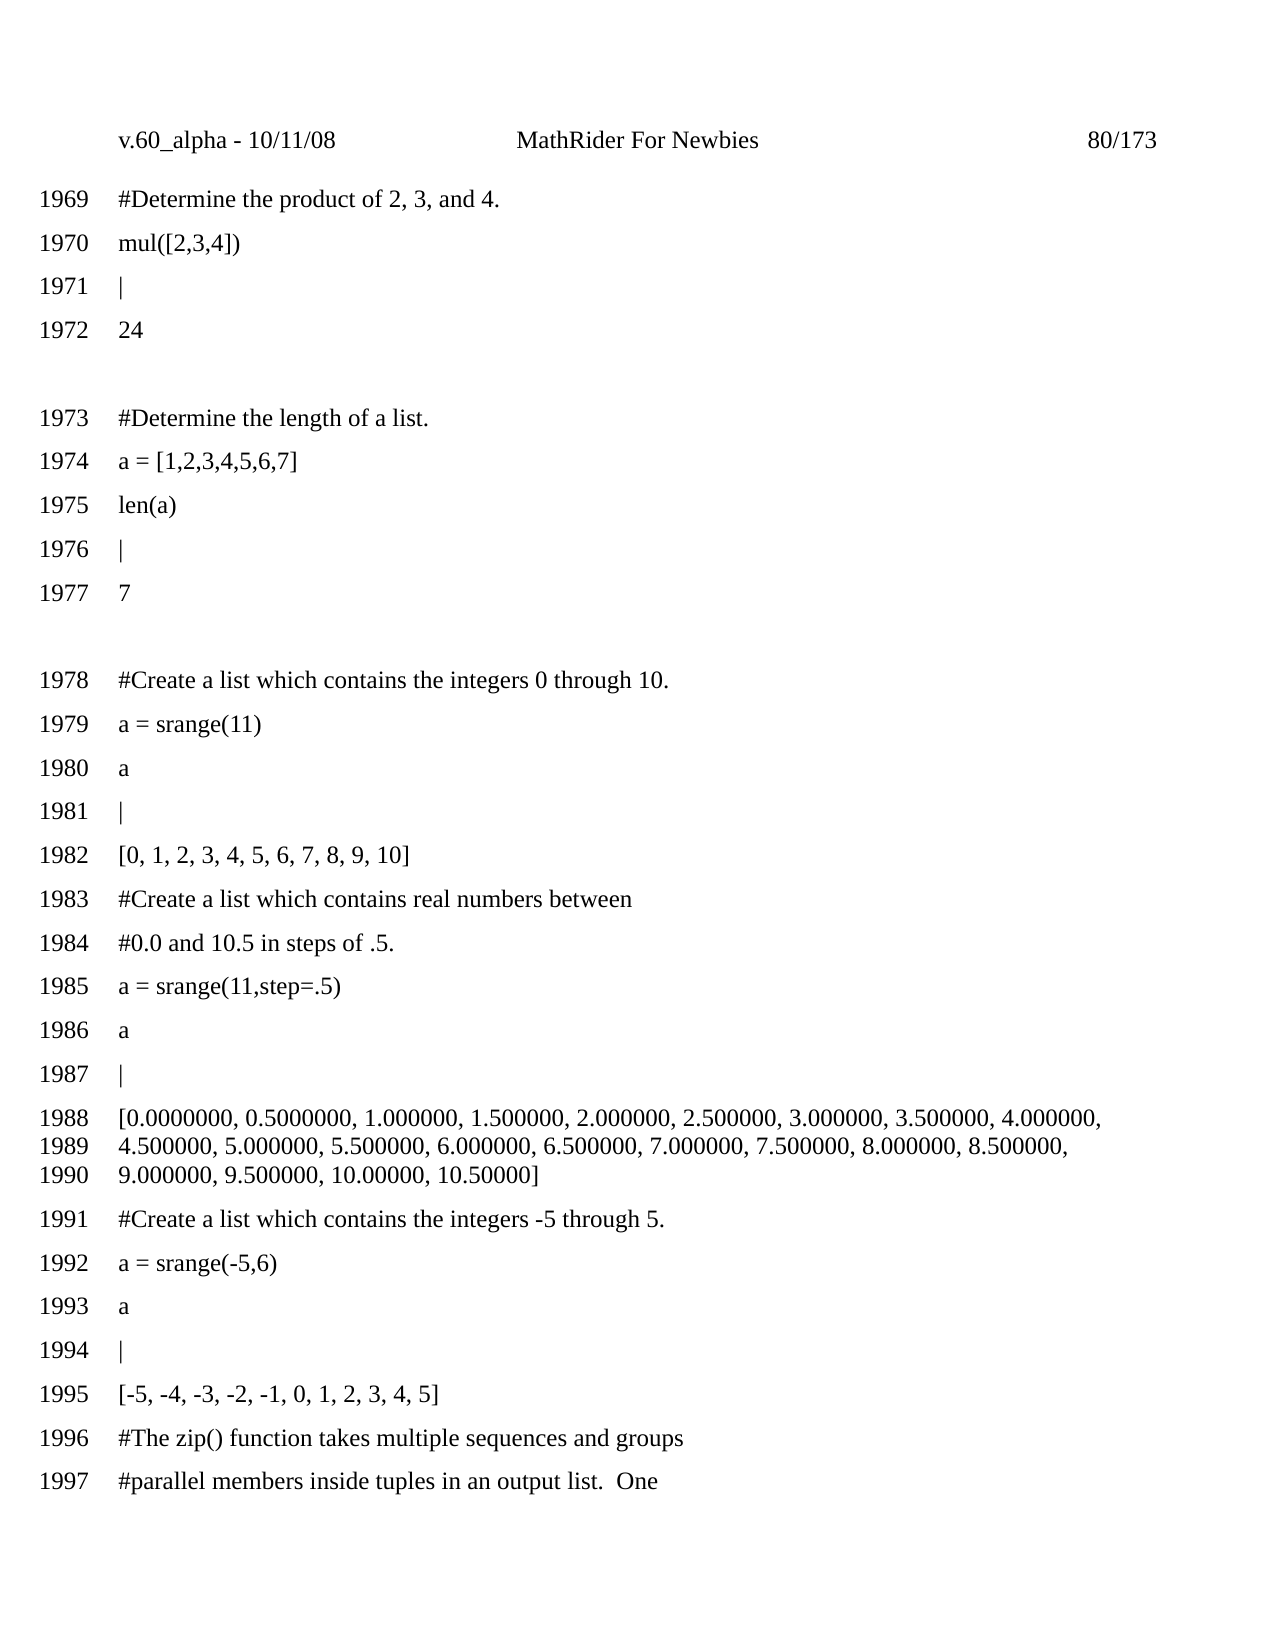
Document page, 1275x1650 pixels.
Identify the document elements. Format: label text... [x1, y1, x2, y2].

text #Create a list which contains real numbers between [118, 884, 1157, 913]
text | [118, 271, 1157, 300]
text a [118, 1015, 1157, 1044]
text | [118, 1335, 1157, 1364]
text 7 [118, 578, 1157, 606]
text [0, 1, 2, 3, 4, 5, 6, 7, 8, 9, 10] [118, 840, 1157, 869]
text a = srange(-5,6) [118, 1248, 1157, 1276]
text | [118, 1059, 1157, 1088]
text [-5, -4, -3, -2, -1, 0, 1, 2, 3, 4, 5] [118, 1379, 1157, 1408]
text #0.0 and 10.5 in steps of .5. [118, 928, 1157, 956]
text #Create a list which contains the integers 0 through 10. [118, 665, 1157, 694]
text #Create a list which contains the integers -5 through 5. [118, 1204, 1157, 1233]
text [0.0000000, 0.5000000, 1.000000, 1.500000, 2.000000, 2.500000, 3.000000, 3.500000, 4.000000, 4.500000, 5.000000, 5.500000, 6.000000, 6.500000, 7.000000, 7.500000, 8.000000, 8.500000, 9.000000, 9.500000, 10.00000, 10.50000] [118, 1103, 1157, 1189]
text mul([2,3,4]) [118, 228, 1157, 256]
text a = [1,2,3,4,5,6,7] [118, 446, 1157, 475]
text #parallel members inside tuples in an output list. One [118, 1466, 1157, 1495]
text len(a) [118, 490, 1157, 519]
text a = srange(11) [118, 709, 1157, 738]
text #The zip() function takes multiple sequences and groups [118, 1423, 1157, 1451]
text a [118, 753, 1157, 781]
text | [118, 534, 1157, 563]
text #Determine the length of a list. [118, 403, 1157, 431]
text | [118, 796, 1157, 825]
text a = srange(11,step=.5) [118, 971, 1157, 1000]
text 24 [118, 315, 1157, 344]
text #Determine the product of 2, 3, and 4. [118, 184, 1157, 213]
text a [118, 1291, 1157, 1320]
